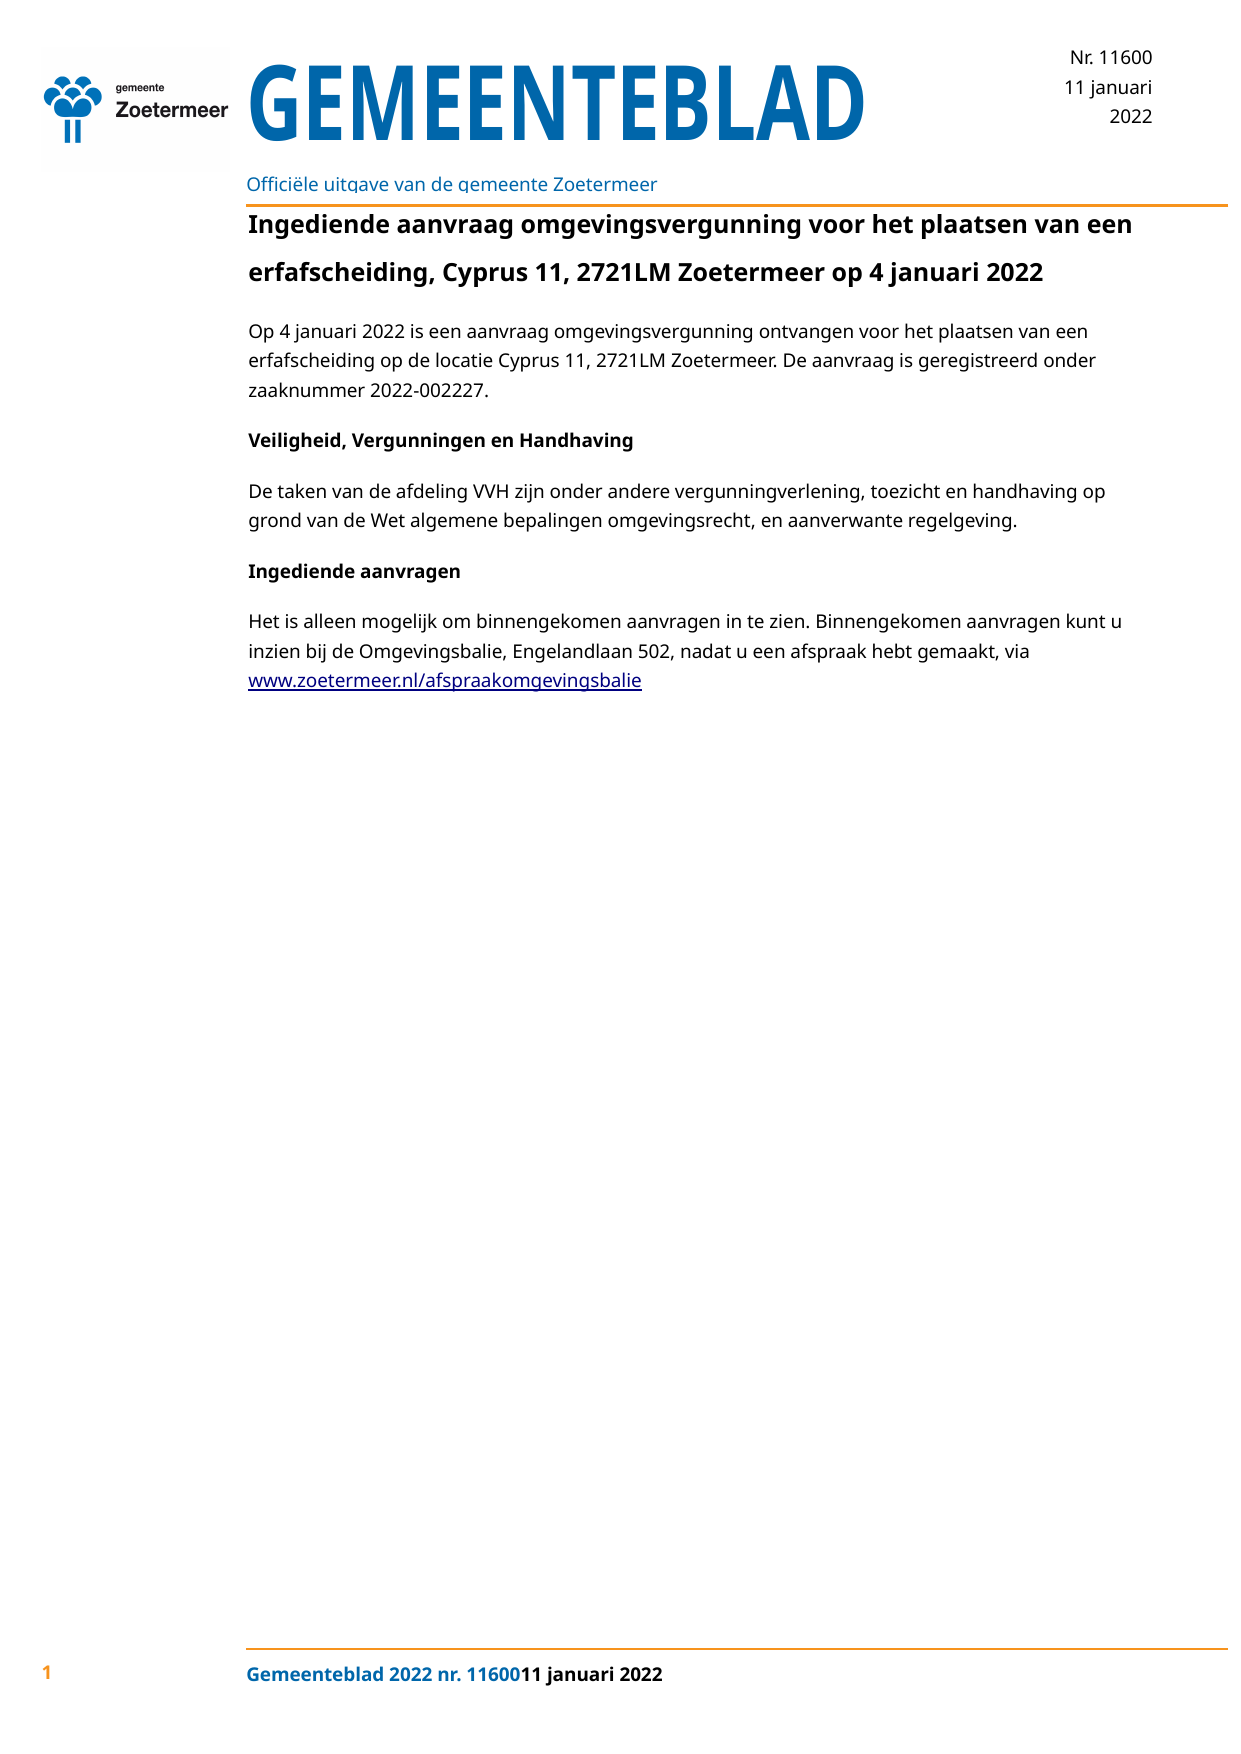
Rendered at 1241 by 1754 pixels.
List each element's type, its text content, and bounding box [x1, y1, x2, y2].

text Op 4 januari 2022 is een aanvraag omgevingsvergunning ontvangen voor het plaatsen van een erfafscheiding op de locatie Cyprus 11, 2721LM Zoetermeer. De aanvraag is geregistreerd onder zaaknummer 2022-002227. [248, 318, 1152, 403]
text De taken van de afdeling VVH zijn onder andere vergunningverlening, toezicht en handhaving op grond van de Wet algemene bepalingen omgevingsrecht, en aanverwante regelgeving. [248, 478, 1152, 533]
text Ingediende aanvragen [248, 558, 1152, 584]
text Veiligheid, Vergunningen en Handhaving [248, 427, 1152, 453]
text Het is alleen mogelijk om binnengekomen aanvragen in te zien. Binnengekomen aanvragen kunt u inzien bij de Omgevingsbalie, Engelandlaan 502, nadat u een afspraak hebt gemaakt, via www.zoetermeer.nl/afspraakomgevingsbalie [248, 608, 1152, 693]
text Ingediende aanvraag omgevingsvergunning voor het plaatsen van een erfafscheiding, Cyprus 11, 2721LM Zoetermeer op 4 januari 2022 [248, 207, 1152, 288]
picture [41, 47, 231, 172]
